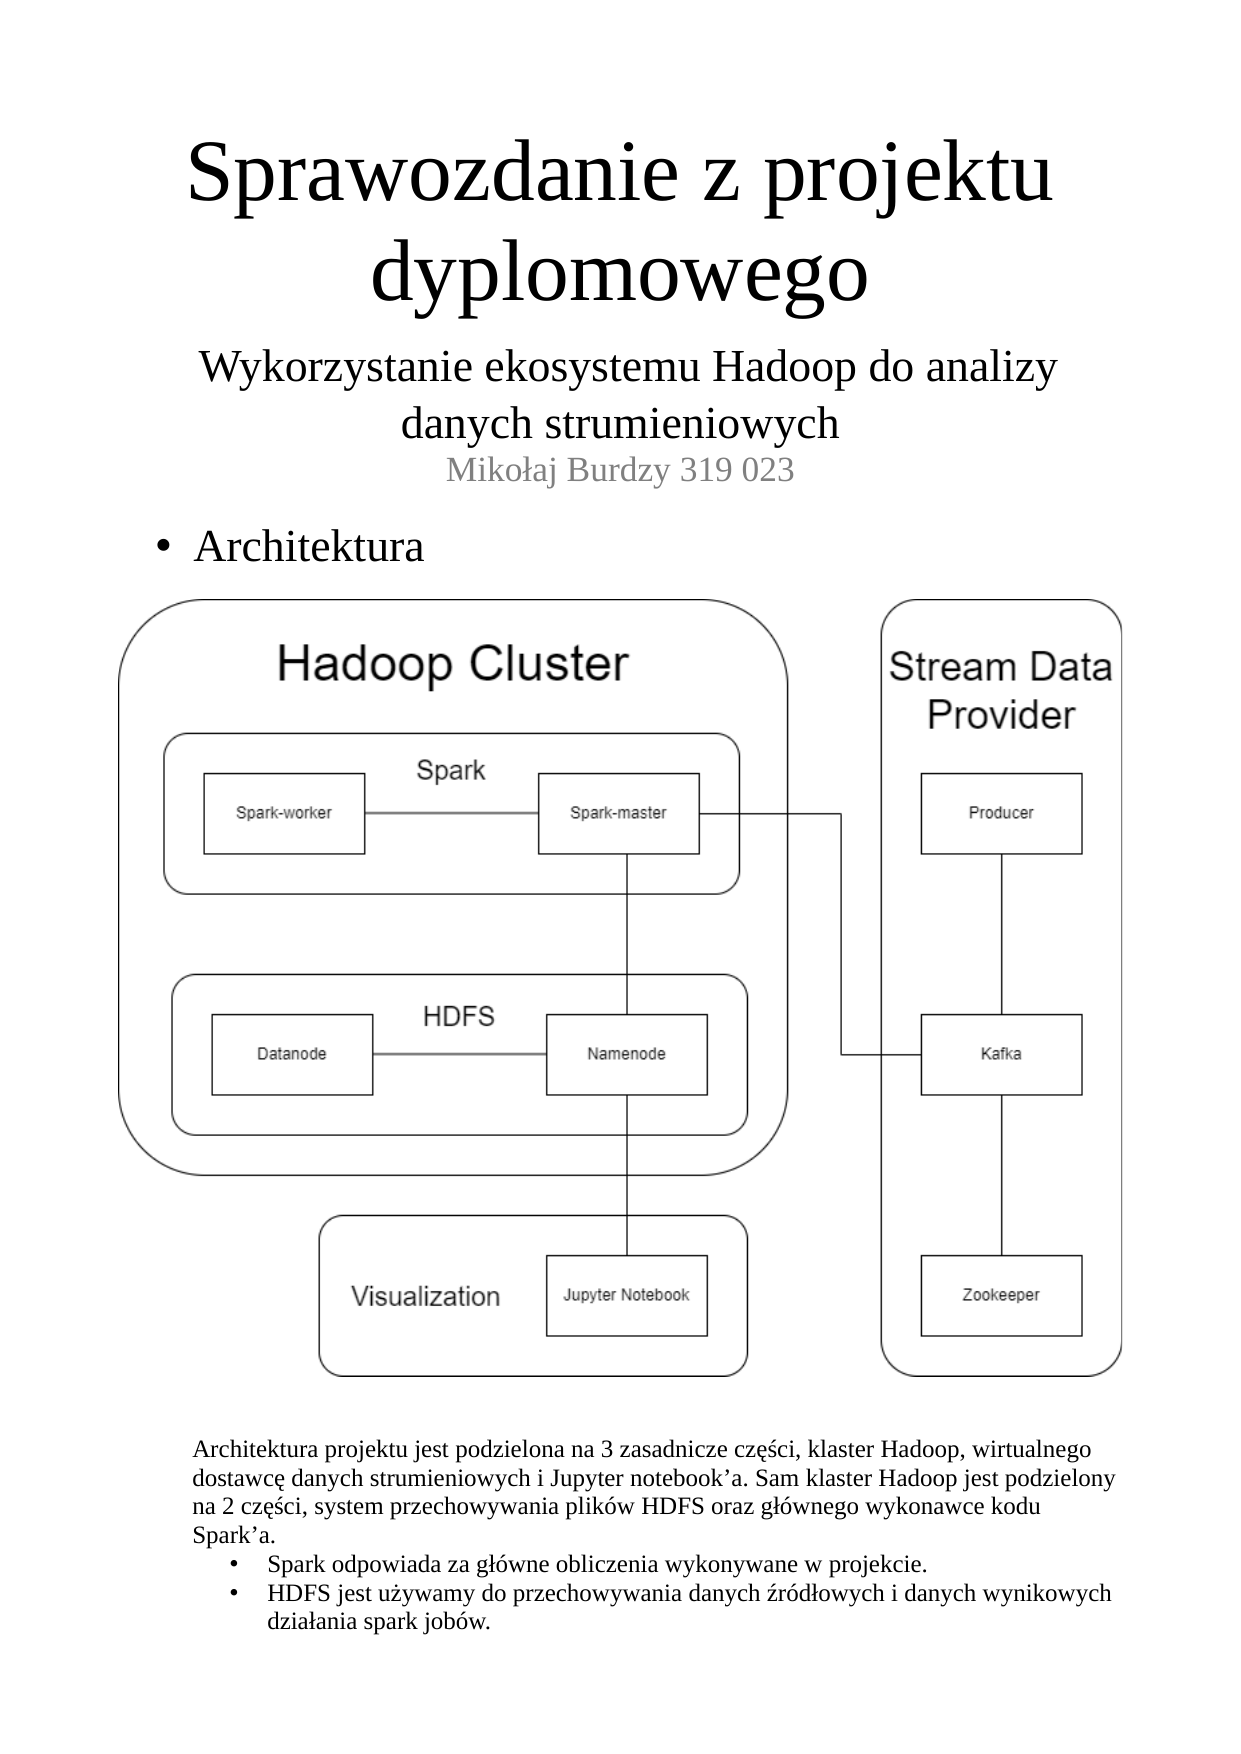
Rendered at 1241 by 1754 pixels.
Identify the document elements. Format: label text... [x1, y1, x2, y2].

list Architektura [156, 518, 1122, 571]
list Spark odpowiada za główne obliczenia wykonywane w projekcie. [229, 1549, 1122, 1578]
text Mikołaj Burdzy 319 023 [118, 449, 1122, 489]
text Sprawozdanie z projektu dyplomowego [118, 118, 1122, 319]
text Wykorzystanie ekosystemu Hadoop do analizy danych strumieniowych [118, 319, 1122, 449]
picture [118, 599, 1123, 1377]
text Architektura projektu jest podzielona na 3 zasadnicze części, klaster Hadoop, wirtualnego dostawcę danych strumieniowych i Jupyter notebook’a. Sam klaster Hadoop jest podzielony na 2 części, system przechowywania plików HDFS oraz głównego wykonawce kodu Spark’a. [118, 1434, 1122, 1549]
list HDFS jest używamy do przechowywania danych źródłowych i danych wynikowych działania spark jobów. [229, 1578, 1122, 1635]
